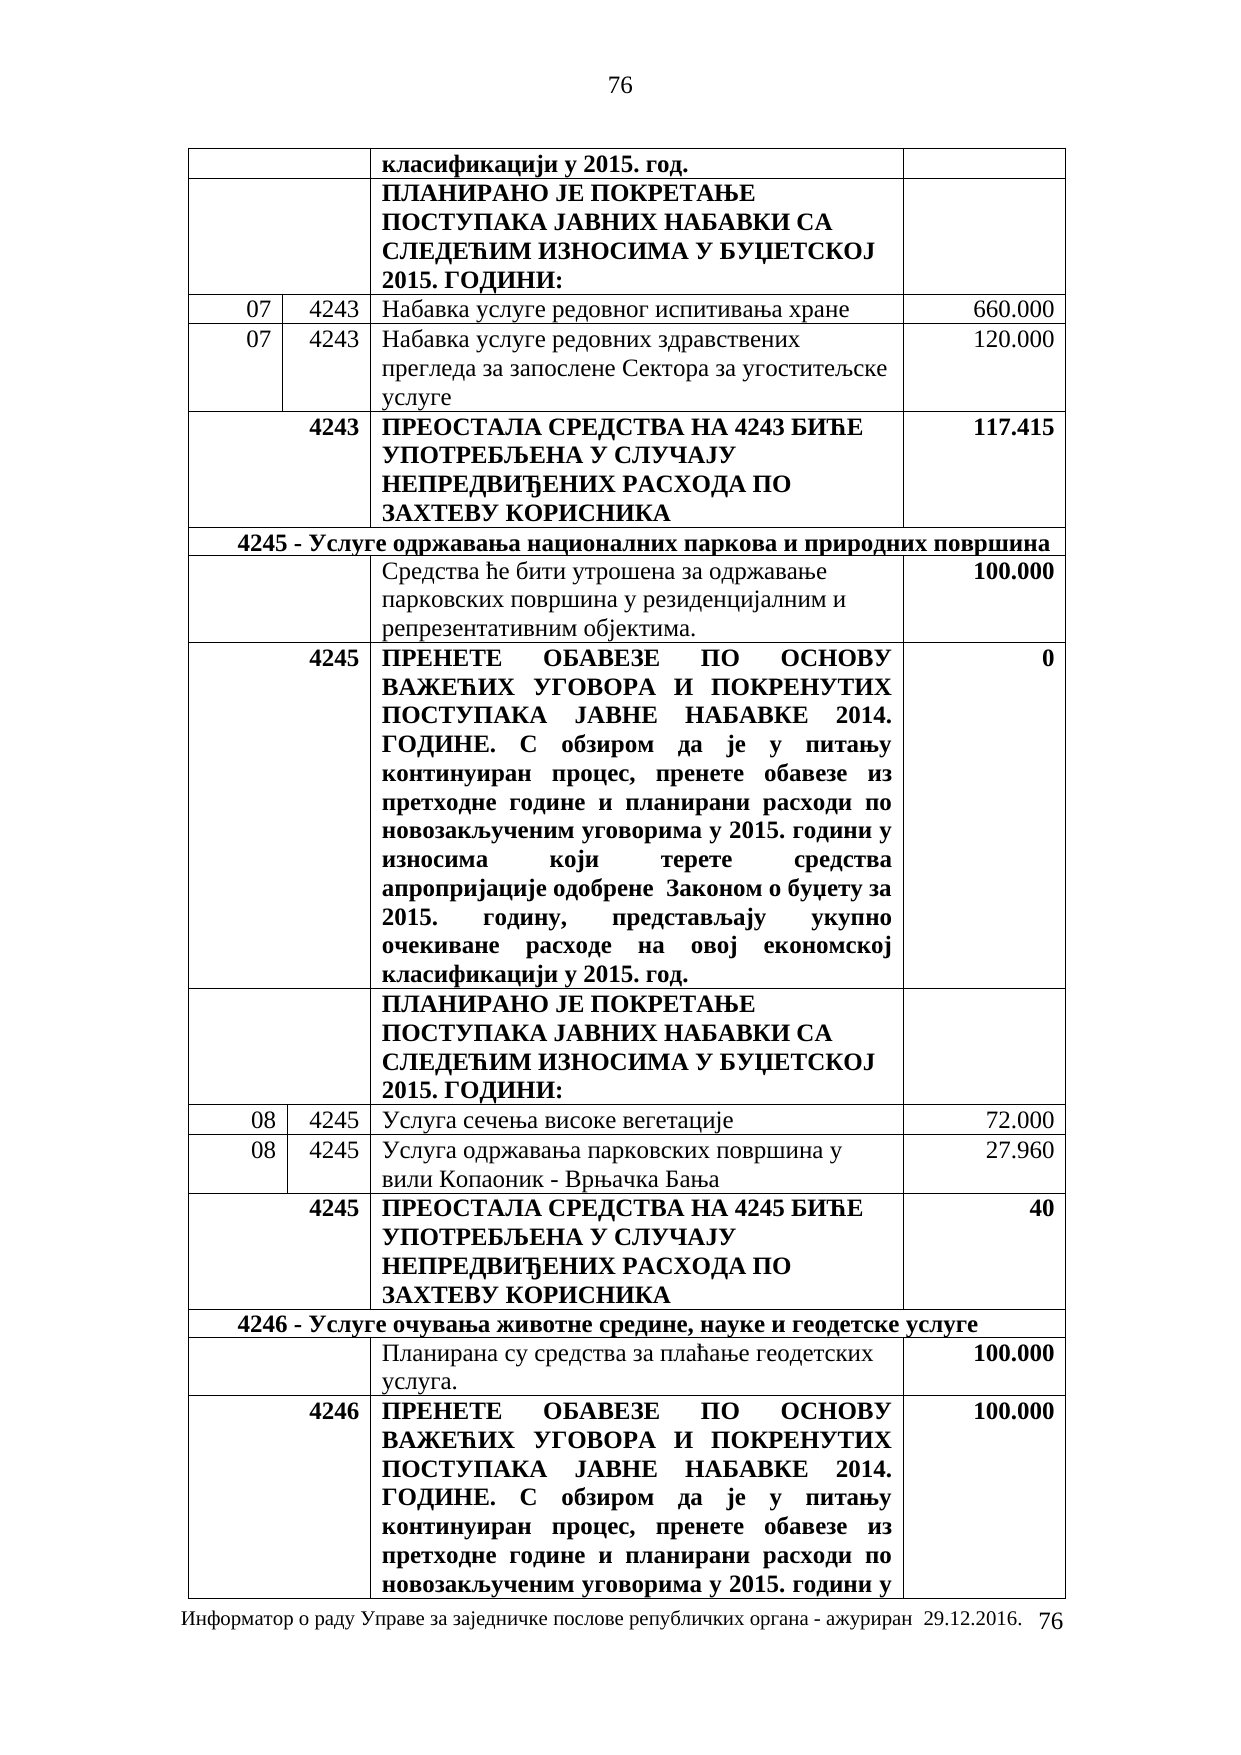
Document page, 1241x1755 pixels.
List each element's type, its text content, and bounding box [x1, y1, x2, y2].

table_cell ПЛАНИРАНО ЈЕ ПОКРЕТАЊЕ ПОСТУПАКА ЈАВНИХ НАБАВКИ СА СЛЕДЕЋИМ ИЗНОСИМА У БУЏЕТСКОЈ 2015. ГОДИНИ: [371, 989, 903, 1104]
table_cell Набавка услуге редовног испитивања хране [371, 295, 903, 323]
table_cell 4245 - Услуге одржавања националних паркова и природних површина [189, 528, 1065, 555]
table_cell 40 [904, 1194, 1065, 1308]
table_cell [189, 556, 370, 642]
table_cell 117.415 [904, 412, 1065, 527]
table_cell ПРЕОСТАЛА СРЕДСТВА НА 4245 БИЋЕ УПОТРЕБЉЕНА У СЛУЧАЈУ НЕПРЕДВИЂЕНИХ РАСХОДА ПО ЗАХТЕВУ КОРИСНИКА [371, 1194, 903, 1308]
table_cell 07 [189, 324, 282, 411]
table_cell 660.000 [904, 295, 1065, 323]
table_cell [904, 149, 1065, 177]
table_cell 120.000 [904, 324, 1065, 411]
table_cell 27.960 [904, 1135, 1065, 1192]
table_cell ПРЕНЕТЕ ОБАВЕЗЕ ПО ОСНОВУ ВАЖЕЋИХ УГОВОРА И ПОКРЕНУТИХ ПОСТУПАКА ЈАВНЕ НАБАВКЕ 2014. ГОДИНЕ. С обзиром да је у питању континуиран процес, пренете обавезе из претходне године и планирани расходи по новозакљученим уговорима у 2015. години у износима који терете средства апропријације одобрене Законом о буџету за 2015. годину, представљају укупно очекиване расходе на овој економској класификацији у 2015. год. [371, 643, 903, 988]
table_cell 08 [189, 1135, 287, 1192]
table_cell 4245 [288, 1135, 370, 1192]
table_cell 4245 [288, 1105, 370, 1134]
table_cell Планирана су средства за плаћање геодетских услуга. [371, 1338, 903, 1395]
table_cell 100.000 [904, 556, 1065, 642]
table_cell ПРЕНЕТЕ ОБАВЕЗЕ ПО ОСНОВУ ВАЖЕЋИХ УГОВОРА И ПОКРЕНУТИХ ПОСТУПАКА ЈАВНЕ НАБАВКЕ 2014. ГОДИНЕ. С обзиром да је у питању континуиран процес, пренете обавезе из претходне године и планирани расходи по новозакљученим уговорима у 2015. години у [371, 1396, 903, 1597]
table_cell 100.000 [904, 1338, 1065, 1395]
table_cell Средства ће бити утрошена за одржавање парковских површина у резиденцијалним и репрезентативним објектима. [371, 556, 903, 642]
table_cell 08 [189, 1105, 287, 1134]
table_cell 4245 [189, 1194, 370, 1308]
table_cell Набавка услуге редовних здравствених прегледа за запослене Сектора за угоститељске услуге [371, 324, 903, 411]
table_cell ПЛАНИРАНО ЈЕ ПОКРЕТАЊЕ ПОСТУПАКА ЈАВНИХ НАБАВКИ СА СЛЕДЕЋИМ ИЗНОСИМА У БУЏЕТСКОЈ 2015. ГОДИНИ: [371, 179, 903, 293]
table_cell 4245 [189, 643, 370, 988]
table_cell Услуга одржавања парковских површина у вили Копаоник - Врњачка Бања [371, 1135, 903, 1192]
table_cell [904, 179, 1065, 293]
table_cell 07 [189, 295, 282, 323]
table_cell 4243 [283, 295, 370, 323]
table_cell 4246 - Услуге очувања животне средине, науке и геодетске услуге [189, 1310, 1065, 1337]
table_cell [904, 989, 1065, 1104]
table_cell класификацији у 2015. год. [371, 149, 903, 177]
table_cell Услуга сечења високе вегетације [371, 1105, 903, 1134]
table_cell 4243 [189, 412, 370, 527]
table_cell ПРЕОСТАЛА СРЕДСТВА НА 4243 БИЋЕ УПОТРЕБЉЕНА У СЛУЧАЈУ НЕПРЕДВИЂЕНИХ РАСХОДА ПО ЗАХТЕВУ КОРИСНИКА [371, 412, 903, 527]
table_cell [189, 149, 370, 177]
table_cell 4246 [189, 1396, 370, 1597]
table_cell 100.000 [904, 1396, 1065, 1597]
table_cell [189, 989, 370, 1104]
table_cell 72.000 [904, 1105, 1065, 1134]
table_cell [189, 1338, 370, 1395]
table_cell [189, 179, 370, 293]
table_cell 0 [904, 643, 1065, 988]
table_cell 4243 [283, 324, 370, 411]
